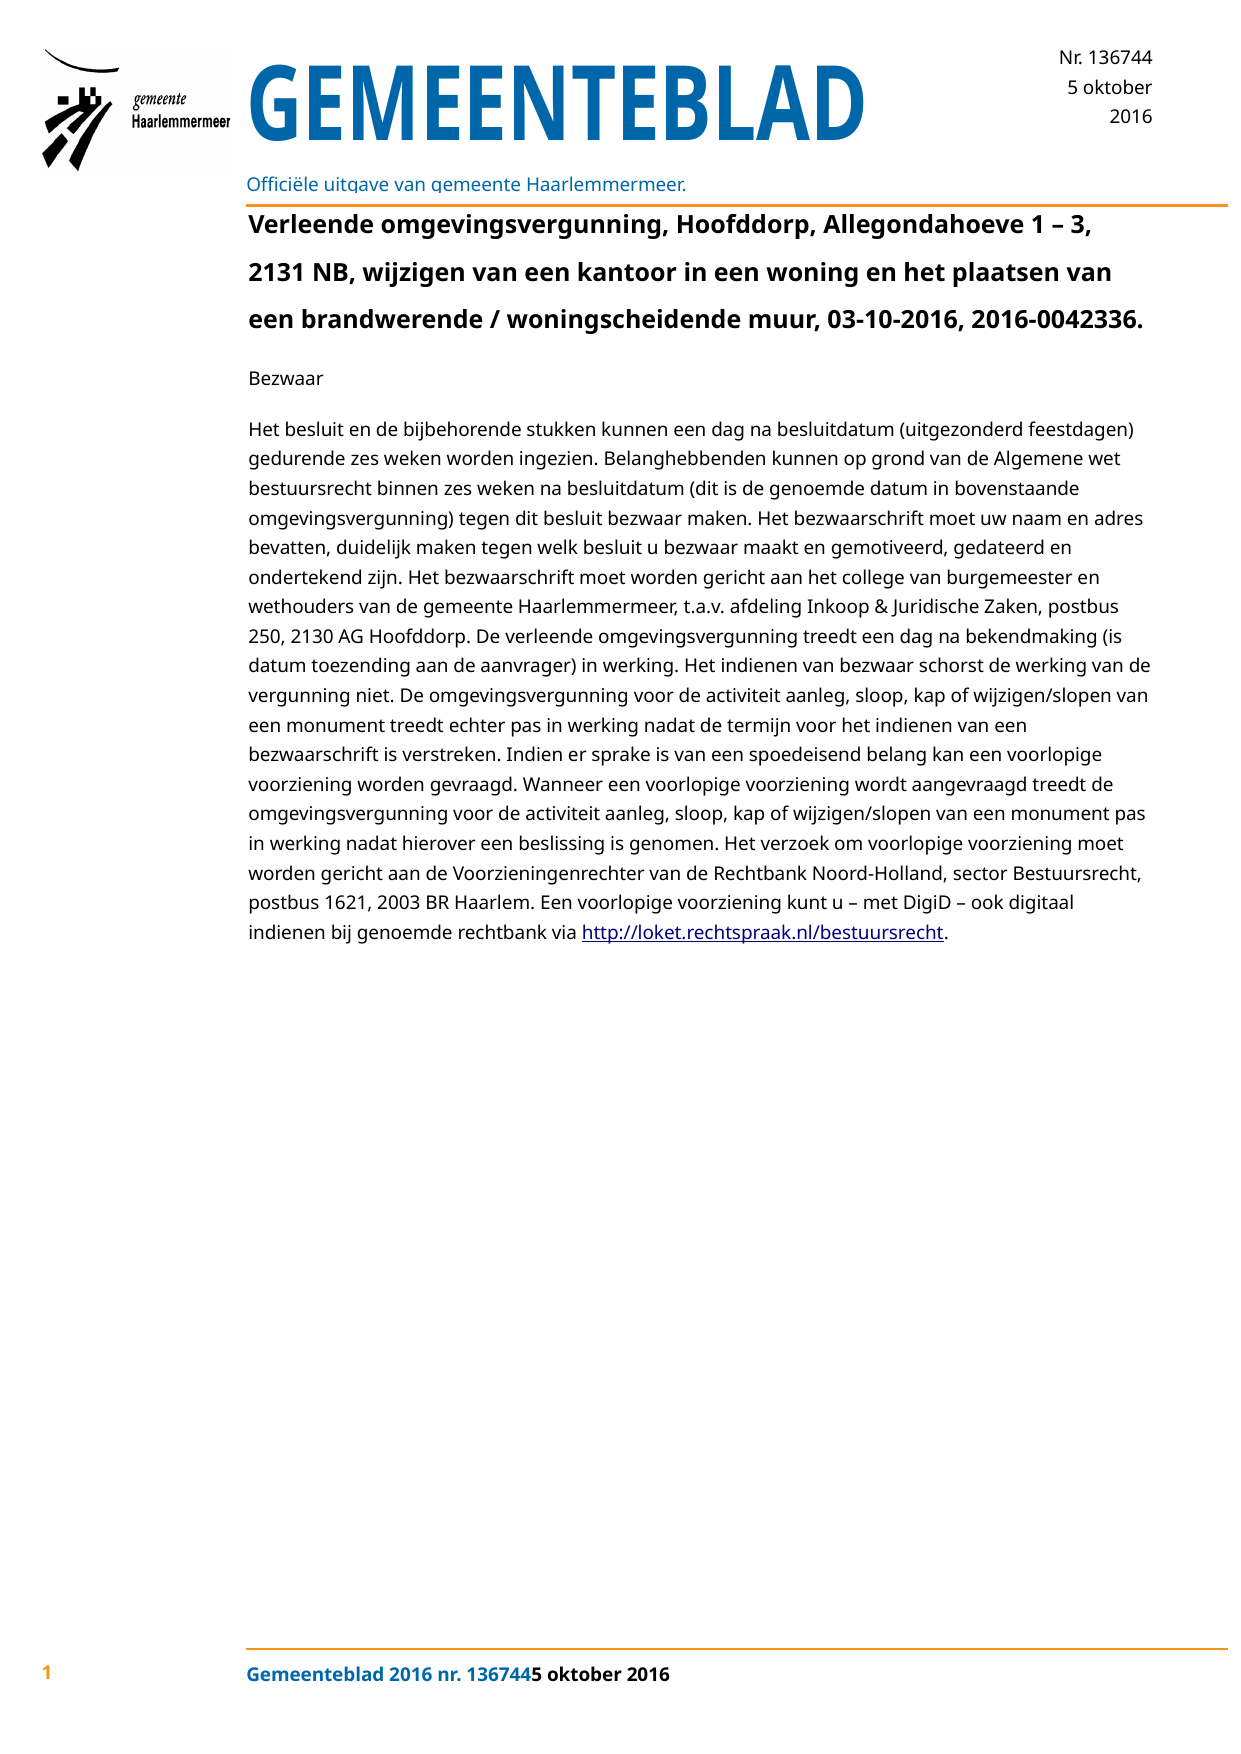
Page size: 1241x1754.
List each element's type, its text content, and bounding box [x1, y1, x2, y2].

text Het besluit en de bijbehorende stukken kunnen een dag na besluitdatum (uitgezonderd feestdagen) gedurende zes weken worden ingezien. Belanghebbenden kunnen op grond van de Algemene wet bestuursrecht binnen zes weken na besluitdatum (dit is de genoemde datum in bovenstaande omgevingsvergunning) tegen dit besluit bezwaar maken. Het bezwaarschrift moet uw naam en adres bevatten, duidelijk maken tegen welk besluit u bezwaar maakt en gemotiveerd, gedateerd en ondertekend zijn. Het bezwaarschrift moet worden gericht aan het college van burgemeester en wethouders van de gemeente Haarlemmermeer, t.a.v. afdeling Inkoop & Juridische Zaken, postbus 250, 2130 AG Hoofddorp. De verleende omgevingsvergunning treedt een dag na bekendmaking (is datum toezending aan de aanvrager) in werking. Het indienen van bezwaar schorst de werking van de vergunning niet. De omgevingsvergunning voor de activiteit aanleg, sloop, kap of wijzigen/slopen van een monument treedt echter pas in werking nadat de termijn voor het indienen van een bezwaarschrift is verstreken. Indien er sprake is van een spoedeisend belang kan een voorlopige voorziening worden gevraagd. Wanneer een voorlopige voorziening wordt aangevraagd treedt de omgevingsvergunning voor de activiteit aanleg, sloop, kap of wijzigen/slopen van een monument pas in werking nadat hierover een beslissing is genomen. Het verzoek om voorlopige voorziening moet worden gericht aan de Voorzieningenrechter van de Rechtbank Noord-Holland, sector Bestuursrecht, postbus 1621, 2003 BR Haarlem. Een voorlopige voorziening kunt u – met DigiD – ook digitaal indienen bij genoemde rechtbank via http://loket.rechtspraak.nl/bestuursrecht. [248, 416, 1152, 944]
picture [41, 47, 231, 172]
text Bezwaar [248, 366, 1152, 391]
text Verleende omgevingsvergunning, Hoofddorp, Allegondahoeve 1 – 3, 2131 NB, wijzigen van een kantoor in een woning en het plaatsen van een brandwerende / woningscheidende muur, 03-10-2016, 2016-0042336. [248, 207, 1152, 336]
